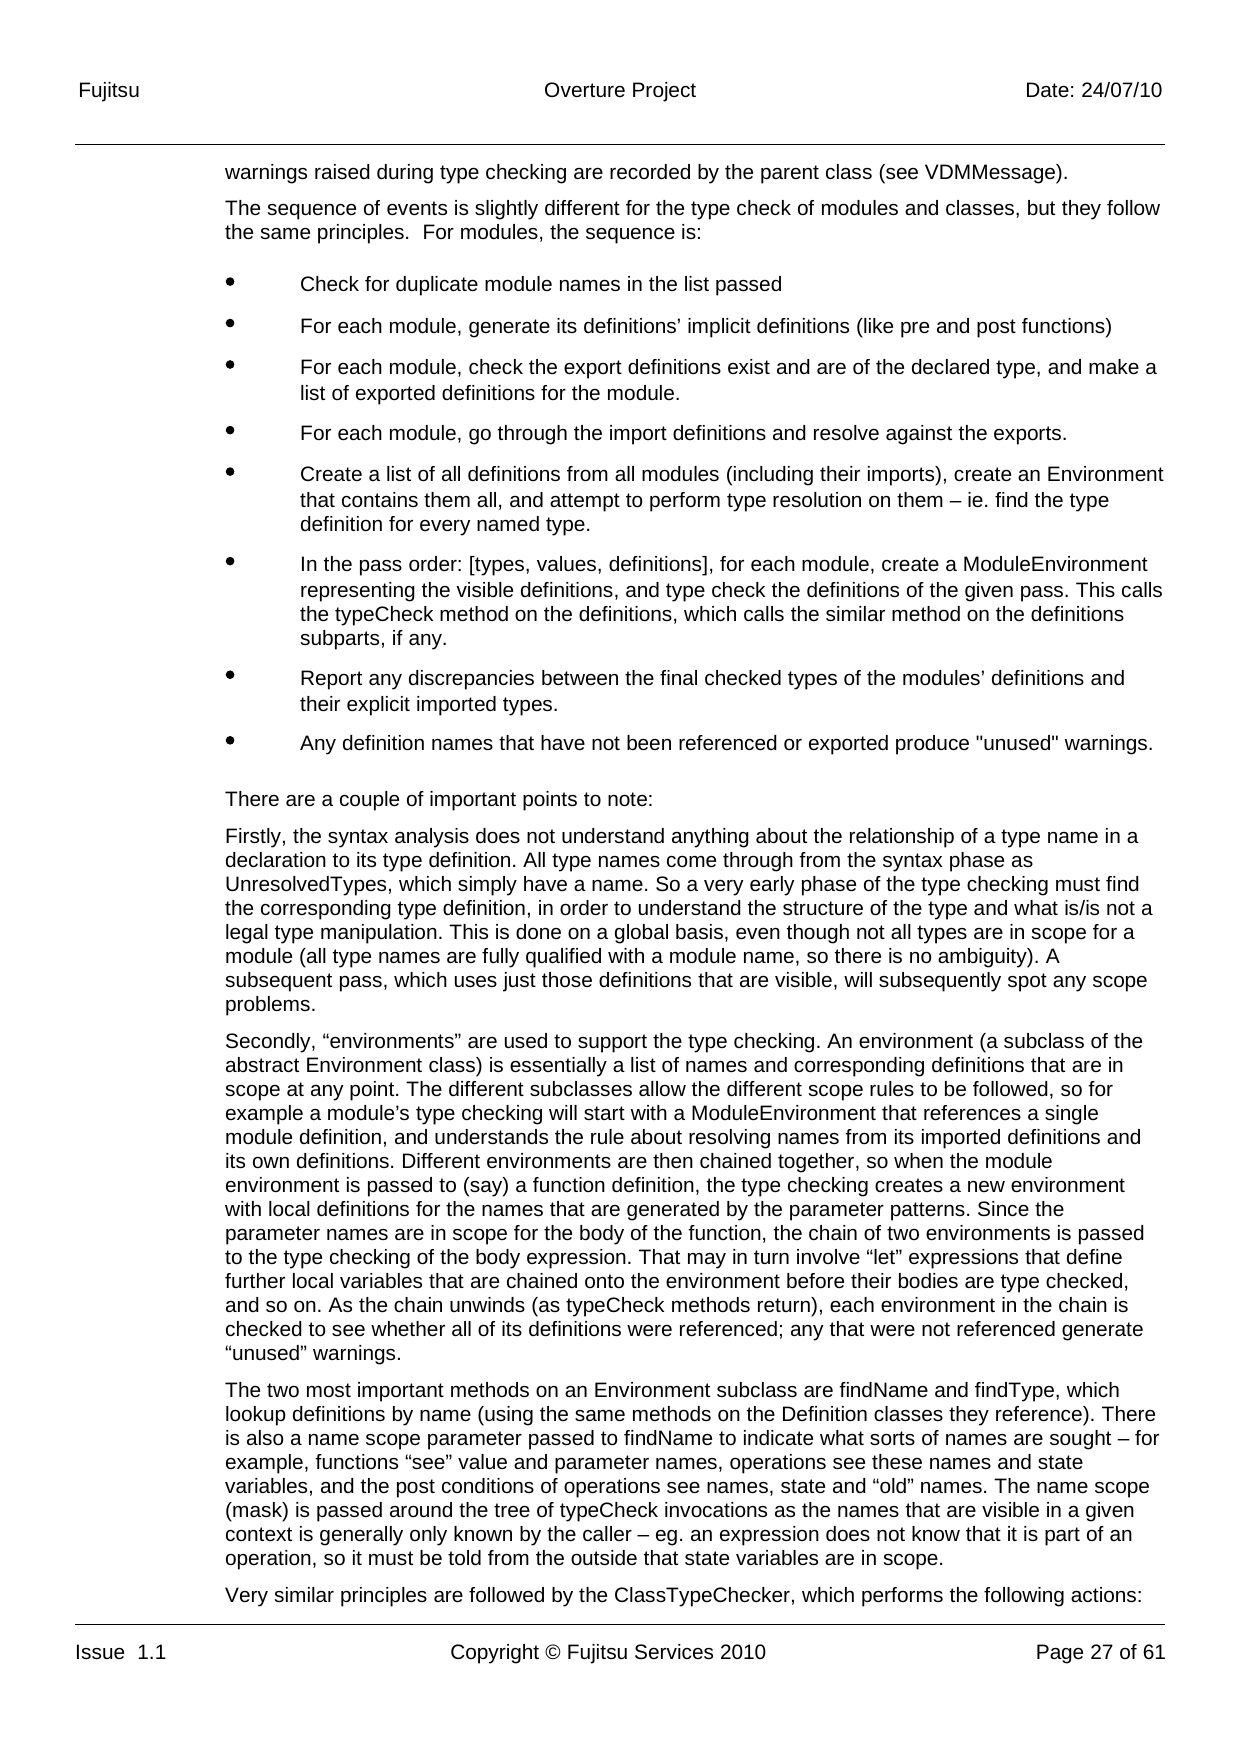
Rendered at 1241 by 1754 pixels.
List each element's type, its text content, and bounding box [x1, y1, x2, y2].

list For each module, generate its definitions’ implicit definitions (like pre and post functions) [225, 313, 1165, 340]
list For each module, check the export definitions exist and are of the declared type, and make a list of exported definitions for the module. [225, 355, 1165, 405]
text There are a couple of important points to note: [225, 787, 1165, 811]
list Create a list of all definitions from all modules (including their imports), create an Environment that contains them all, and attempt to perform type resolution on them – ie. find the type definition for every named type. [225, 462, 1165, 536]
list In the pass order: [types, values, definitions], for each module, create a ModuleEnvironment representing the visible definitions, and type check the definitions of the given pass. This calls the typeCheck method on the definitions, which calls the similar method on the definitions subparts, if any. [225, 551, 1165, 650]
text Secondly, “environments” are used to support the type checking. An environment (a subclass of the abstract Environment class) is essentially a list of names and corresponding definitions that are in scope at any point. The different subclasses allow the different scope rules to be followed, so for example a module’s type checking will start with a ModuleEnvironment that references a single module definition, and understands the rule about resolving names from its imported definitions and its own definitions. Different environments are then chained together, so when the module environment is passed to (say) a function definition, the type checking creates a new environment with local definitions for the names that are generated by the parameter patterns. Since the parameter names are in scope for the body of the function, the chain of two environments is passed to the type checking of the body expression. That may in turn involve “let” expressions that define further local variables that are chained onto the environment before their bodies are type checked, and so on. As the chain unwinds (as typeCheck methods return), each environment in the chain is checked to see whether all of its definitions were referenced; any that were not referenced generate “unused” warnings. [225, 1028, 1165, 1365]
text The sequence of events is slightly different for the type check of modules and classes, but they follow the same principles. For modules, the sequence is: [225, 196, 1165, 244]
text Firstly, the syntax analysis does not understand anything about the relationship of a type name in a declaration to its type definition. All type names come through from the syntax phase as UnresolvedTypes, which simply have a name. So a very early phase of the type checking must find the corresponding type definition, in order to understand the structure of the type and what is/is not a legal type manipulation. This is done on a global basis, even though not all types are in scope for a module (all type names are fully qualified with a module name, so there is no ambiguity). A subsequent pass, which uses just those definitions that are visible, will subsequently spot any scope problems. [225, 823, 1165, 1016]
list For each module, go through the import definitions and resolve against the exports. [225, 420, 1165, 447]
text Very similar principles are followed by the ClassTypeChecker, which performs the following actions: [225, 1583, 1165, 1607]
list Any definition names that have not been referenced or exported produce "unused" warnings. [225, 731, 1165, 757]
list Report any discrepancies between the final checked types of the modules’ definitions and their explicit imported types. [225, 665, 1165, 716]
text warnings raised during type checking are recorded by the parent class (see VDMMessage). [225, 160, 1165, 184]
list Check for duplicate module names in the list passed [225, 272, 1165, 298]
text The two most important methods on an Environment subclass are findName and findType, which lookup definitions by name (using the same methods on the Definition classes they reference). There is also a name scope parameter passed to findName to indicate what sorts of names are sought – for example, functions “see” value and parameter names, operations see these names and state variables, and the post conditions of operations see names, state and “old” names. The name scope (mask) is passed around the tree of typeCheck invocations as the names that are visible in a given context is generally only known by the caller – eg. an expression does not know that it is part of an operation, so it must be told from the outside that state variables are in scope. [225, 1378, 1165, 1570]
